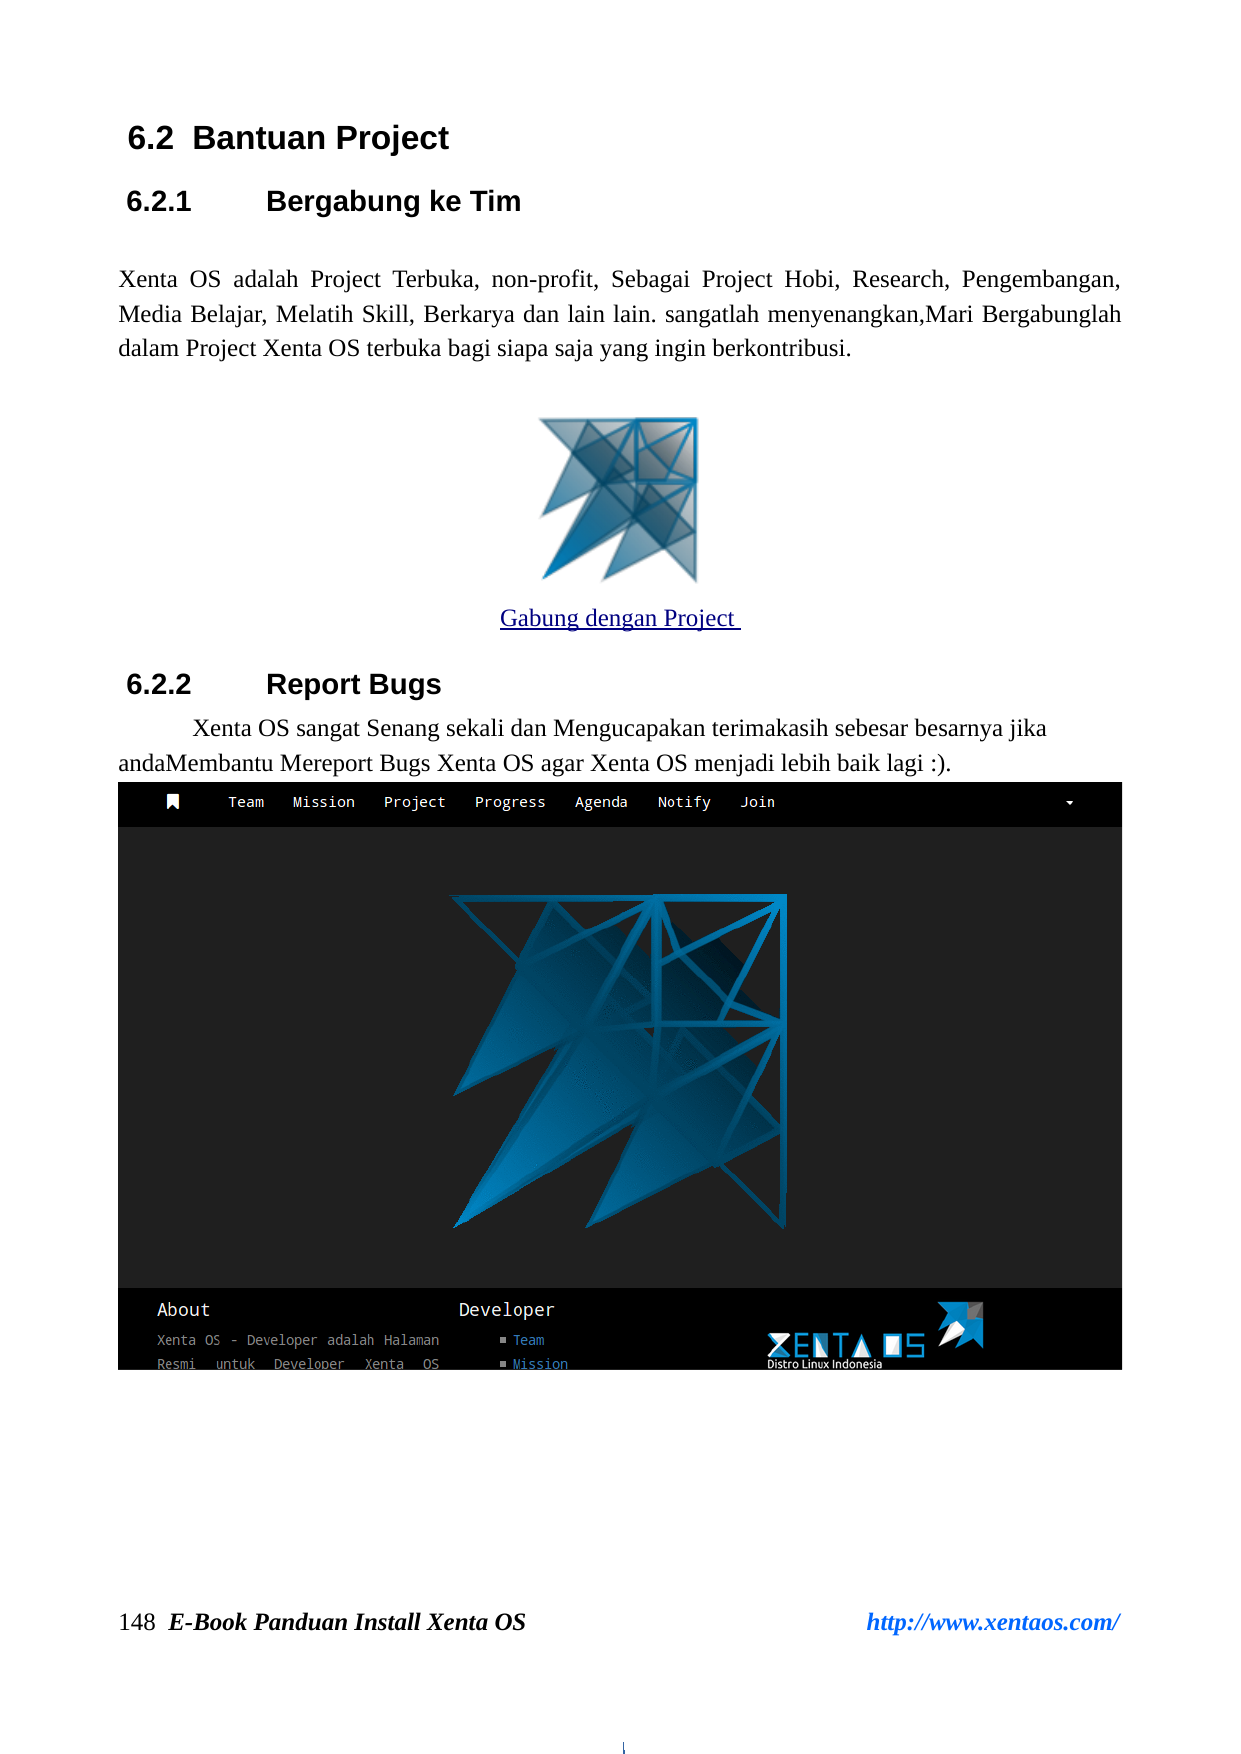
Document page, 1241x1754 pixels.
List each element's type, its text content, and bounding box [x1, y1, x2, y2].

subtitle Bantuan Project [118, 118, 1122, 157]
picture [463, 402, 777, 598]
picture [118, 782, 1123, 1370]
text Gabung dengan Project [118, 603, 1122, 632]
text Xenta OS adalah Project Terbuka, non-profit, Sebagai Project Hobi, Research, Pengembangan, Media Belajar, Melatih Skill, Berkarya dan lain lain. sangatlah menyenangkan,Mari Bergabunglah dalam Project Xenta OS terbuka bagi siapa saja yang ingin berkontribusi. [118, 264, 1122, 362]
subtitle Bergabung ke Tim [118, 184, 1122, 218]
text Xenta OS sangat Senang sekali dan Mengucapakan terimakasih sebesar besarnya jika andaMembantu Mereport Bugs Xenta OS agar Xenta OS menjadi lebih baik lagi :). [118, 713, 1122, 777]
subtitle Report Bugs [118, 667, 1122, 701]
